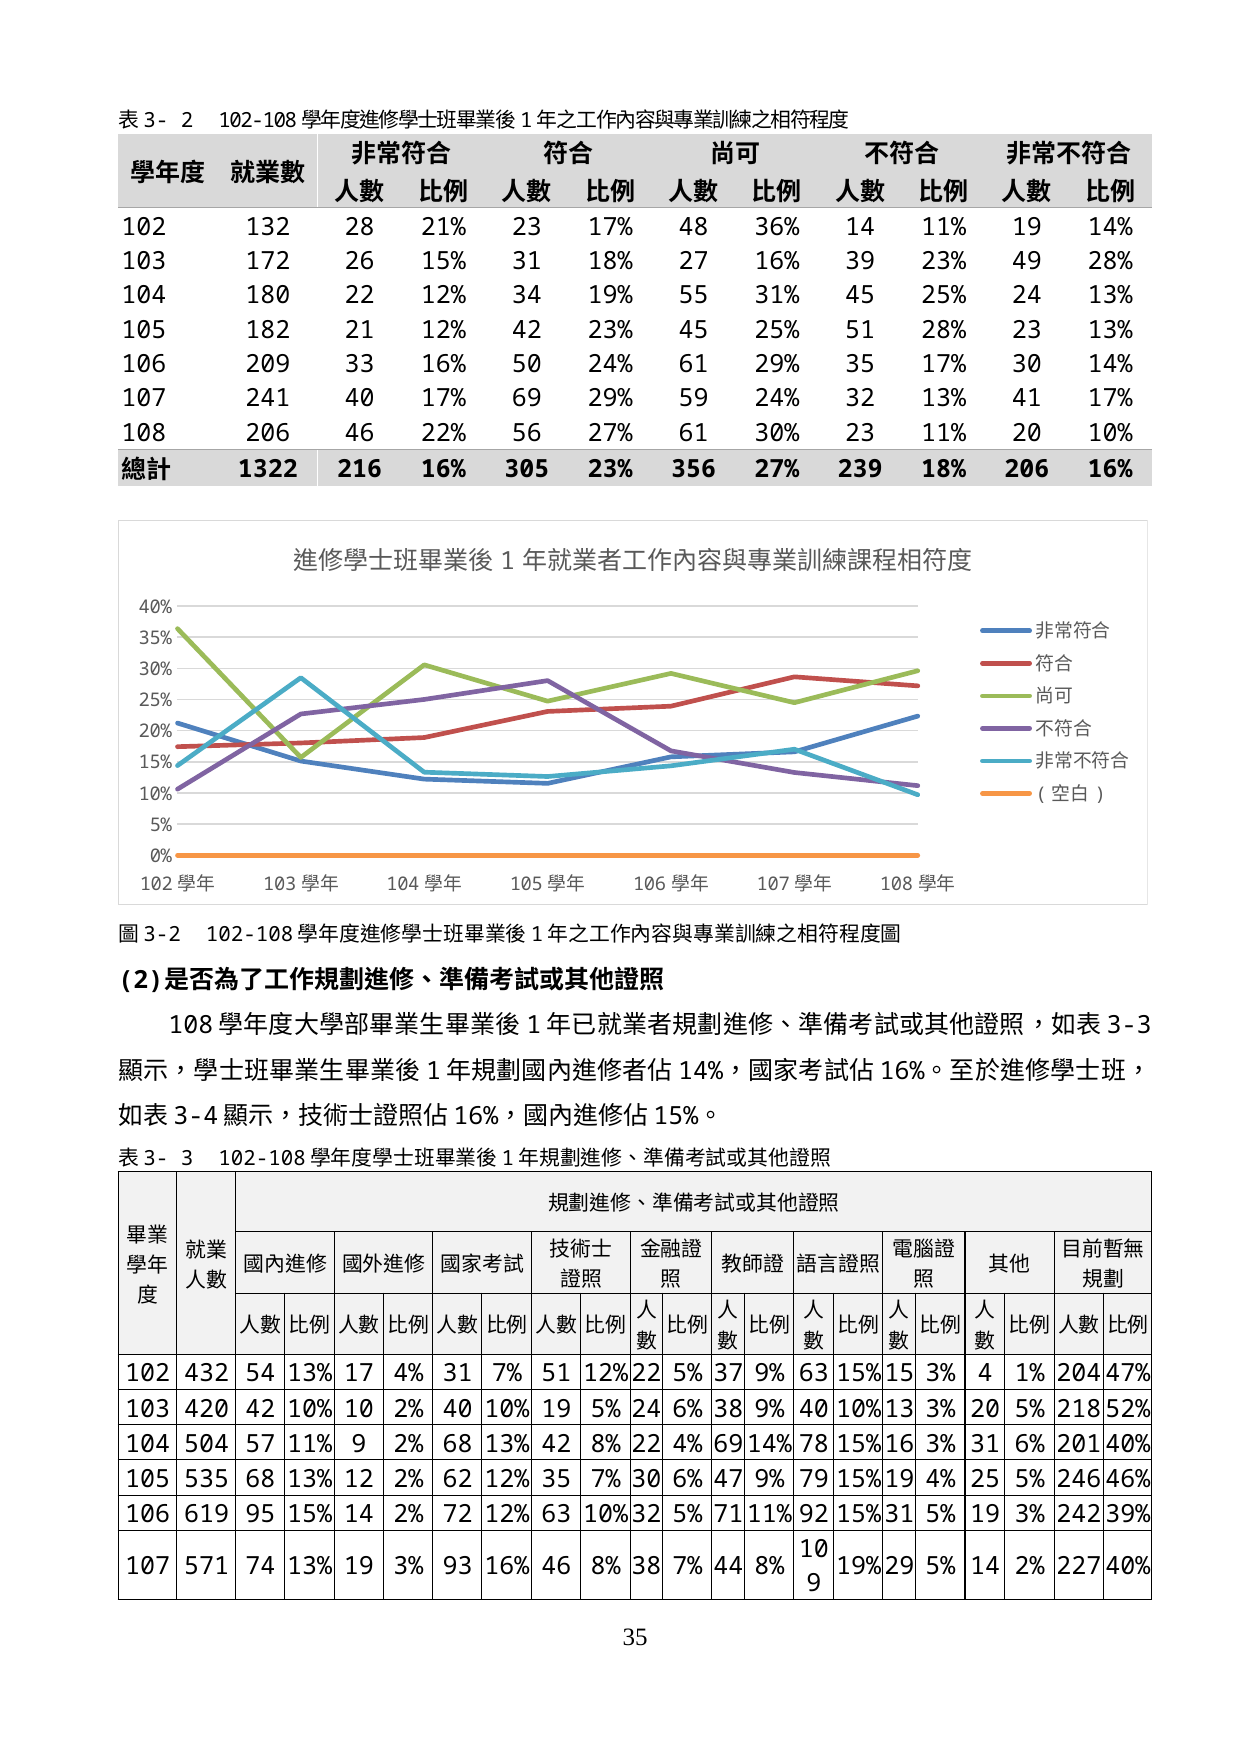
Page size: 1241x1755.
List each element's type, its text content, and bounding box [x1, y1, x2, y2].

table_cell 17% [401, 380, 485, 414]
table_cell 26 [318, 243, 401, 277]
table_cell 206 [985, 450, 1068, 486]
table_cell 15% [834, 1425, 882, 1459]
table_cell 32 [818, 380, 902, 414]
table_header 就業數 [218, 134, 317, 207]
table_cell 28% [1068, 243, 1152, 277]
table_cell 14% [745, 1425, 793, 1459]
table_cell 23 [485, 208, 568, 242]
table_cell 51 [532, 1355, 580, 1389]
table_cell 24% [568, 346, 652, 380]
table_cell 22% [401, 414, 485, 449]
table_cell 人數 [1055, 1294, 1103, 1354]
table_cell 15 [883, 1355, 915, 1389]
table_cell 16% [401, 450, 485, 486]
table_cell 40 [433, 1390, 481, 1424]
table_cell 人數 [335, 1294, 383, 1354]
table_cell 46 [532, 1531, 580, 1599]
table_cell 52% [1104, 1390, 1151, 1424]
table_cell 2% [1005, 1531, 1054, 1599]
table_cell 4% [384, 1355, 432, 1389]
table_cell 45 [652, 311, 735, 346]
table_cell 5% [916, 1531, 964, 1599]
table_cell 27% [568, 414, 652, 449]
table_cell 32 [631, 1496, 662, 1529]
table_cell 2% [384, 1496, 432, 1529]
table_cell 104 [119, 1425, 176, 1459]
table_cell 12% [482, 1496, 531, 1529]
table_cell 9% [745, 1460, 793, 1494]
table_cell 105 [119, 1460, 176, 1494]
table_cell 420 [177, 1390, 235, 1424]
table_cell 39 [818, 243, 902, 277]
table_cell 人數 [532, 1294, 580, 1354]
table_cell 3% [916, 1355, 964, 1389]
table_header 尚可 [652, 134, 818, 170]
table_cell 16% [735, 243, 818, 277]
table_cell 12 [335, 1460, 383, 1494]
table_cell 14% [1068, 346, 1152, 380]
table_cell 30 [985, 346, 1068, 380]
table_cell 技術士 證照 [532, 1232, 630, 1293]
table_cell 30% [735, 414, 818, 449]
table_cell 人數 [985, 170, 1068, 207]
table_cell 106 [118, 346, 218, 380]
table_cell 180 [218, 277, 317, 311]
table_cell 19% [568, 277, 652, 311]
table_cell 18% [568, 243, 652, 277]
table_cell 5% [663, 1355, 711, 1389]
table_cell 46% [1104, 1460, 1151, 1494]
table_cell 2% [384, 1425, 432, 1459]
table_cell 比例 [745, 1294, 793, 1354]
table_cell 4% [916, 1460, 964, 1494]
table_cell 51 [818, 311, 902, 346]
table_cell 10% [834, 1390, 882, 1424]
table_cell 22 [631, 1425, 662, 1459]
table_cell 103 [118, 243, 218, 277]
table_cell 35 [818, 346, 902, 380]
table_cell 19 [966, 1496, 1004, 1529]
table_header 規劃進修、準備考試或其他證照 [236, 1172, 1151, 1231]
table_cell 比例 [916, 1294, 964, 1354]
table_cell 電腦證照 [883, 1232, 964, 1293]
table_cell 47 [712, 1460, 744, 1494]
table_cell 241 [218, 380, 317, 414]
table_cell 38 [631, 1531, 662, 1599]
text 圖3-2 102-108學年度進修學士班畢業後1年之工作內容與專業訓練之相符程度圖 [118, 917, 1152, 947]
table_cell 40 [318, 380, 401, 414]
table_cell 教師證 [712, 1232, 793, 1293]
table_cell 比例 [1005, 1294, 1054, 1354]
table_header 就業人數 [177, 1172, 235, 1354]
table_cell 13% [1068, 277, 1152, 311]
table_cell 人數 [794, 1294, 833, 1354]
table_cell 68 [236, 1460, 284, 1494]
table_cell 3% [384, 1531, 432, 1599]
table_cell 172 [218, 243, 317, 277]
table_cell 20 [966, 1390, 1004, 1424]
table_cell 人數 [966, 1294, 1004, 1354]
table_header 非常符合 [318, 134, 485, 170]
table_cell 人數 [883, 1294, 915, 1354]
table_cell 182 [218, 311, 317, 346]
table_cell 535 [177, 1460, 235, 1494]
table_cell 12% [401, 311, 485, 346]
table_cell 102 [118, 208, 218, 242]
table_cell 71 [712, 1496, 744, 1529]
table_cell 13% [285, 1531, 334, 1599]
table_cell 78 [794, 1425, 833, 1459]
table_cell 93 [433, 1531, 481, 1599]
table_cell 68 [433, 1425, 481, 1459]
table_cell 15% [834, 1460, 882, 1494]
table_cell 108 [118, 414, 218, 449]
table_cell 19 [883, 1460, 915, 1494]
table_cell 34 [485, 277, 568, 311]
table_cell 29 [883, 1531, 915, 1599]
table_cell 6% [663, 1460, 711, 1494]
table_cell 41 [985, 380, 1068, 414]
table_header 非常不符合 [985, 134, 1152, 170]
table_cell 5% [916, 1496, 964, 1529]
table_cell 22 [318, 277, 401, 311]
table_cell 19% [834, 1531, 882, 1599]
table_cell 59 [652, 380, 735, 414]
text 表3- 2 102-108學年度進修學士班畢業後1年之工作內容與專業訓練之相符程度 [118, 103, 1152, 134]
table_cell 18% [902, 450, 985, 486]
table_cell 16% [1068, 450, 1152, 486]
table_cell 目前暫無 規劃 [1055, 1232, 1151, 1293]
table_cell 3% [916, 1425, 964, 1459]
table_cell 28% [902, 311, 985, 346]
table_cell 25% [735, 311, 818, 346]
table_cell 209 [218, 346, 317, 380]
table_cell 46 [318, 414, 401, 449]
table_cell 5% [1005, 1390, 1054, 1424]
table_cell 比例 [902, 170, 985, 207]
table_header 符合 [485, 134, 652, 170]
table_header 不符合 [818, 134, 985, 170]
table_cell 比例 [384, 1294, 432, 1354]
table_cell 人數 [318, 170, 401, 207]
table_cell 35 [532, 1460, 580, 1494]
table_cell 14 [335, 1496, 383, 1529]
table_cell 比例 [663, 1294, 711, 1354]
table_cell 人數 [818, 170, 902, 207]
table_cell 25% [902, 277, 985, 311]
table_cell 246 [1055, 1460, 1103, 1494]
table_cell 13% [285, 1460, 334, 1494]
table_cell 人數 [652, 170, 735, 207]
table_cell 比例 [401, 170, 485, 207]
table_cell 8% [581, 1425, 630, 1459]
table_cell 17% [568, 208, 652, 242]
table_cell 109 [794, 1531, 833, 1599]
table_cell 4% [663, 1425, 711, 1459]
table_cell 62 [433, 1460, 481, 1494]
table_cell 242 [1055, 1496, 1103, 1529]
table_cell 218 [1055, 1390, 1103, 1424]
table_cell 72 [433, 1496, 481, 1529]
table_cell 29% [735, 346, 818, 380]
table_cell 13% [902, 380, 985, 414]
table_cell 23% [902, 243, 985, 277]
table_cell 95 [236, 1496, 284, 1529]
table_cell 239 [818, 450, 902, 486]
table_cell 38 [712, 1390, 744, 1424]
table_cell 40% [1104, 1531, 1151, 1599]
table_cell 16% [482, 1531, 531, 1599]
table_cell 19 [532, 1390, 580, 1424]
table_cell 50 [485, 346, 568, 380]
table_cell 42 [236, 1390, 284, 1424]
table_cell 619 [177, 1496, 235, 1529]
table_cell 45 [818, 277, 902, 311]
table_cell 比例 [834, 1294, 882, 1354]
table_cell 56 [485, 414, 568, 449]
table_cell 11% [745, 1496, 793, 1529]
table_cell 69 [485, 380, 568, 414]
table_cell 13% [285, 1355, 334, 1389]
table_cell 29% [568, 380, 652, 414]
table_cell 5% [663, 1496, 711, 1529]
table_cell 3% [1005, 1496, 1054, 1529]
table_cell 8% [745, 1531, 793, 1599]
table_cell 44 [712, 1531, 744, 1599]
table_cell 79 [794, 1460, 833, 1494]
table_cell 16% [401, 346, 485, 380]
table_cell 305 [485, 450, 568, 486]
table_cell 15% [834, 1496, 882, 1529]
table_cell 11% [285, 1425, 334, 1459]
table_cell 14 [966, 1531, 1004, 1599]
table_cell 356 [652, 450, 735, 486]
table_cell 24% [735, 380, 818, 414]
table_cell 9% [745, 1355, 793, 1389]
table_cell 42 [532, 1425, 580, 1459]
table_cell 24 [985, 277, 1068, 311]
table_cell 57 [236, 1425, 284, 1459]
table_header 學年度 [118, 134, 218, 207]
table_cell 15% [285, 1496, 334, 1529]
table_cell 13% [1068, 311, 1152, 346]
table_cell 13 [883, 1390, 915, 1424]
table_cell 102 [119, 1355, 176, 1389]
table_cell 人數 [485, 170, 568, 207]
table_cell 55 [652, 277, 735, 311]
table_cell 23% [568, 311, 652, 346]
table_cell 20 [985, 414, 1068, 449]
table_cell 504 [177, 1425, 235, 1459]
table_cell 10% [482, 1390, 531, 1424]
table_cell 比例 [1104, 1294, 1151, 1354]
table_cell 7% [663, 1531, 711, 1599]
table_cell 69 [712, 1425, 744, 1459]
table_cell 63 [794, 1355, 833, 1389]
table_cell 16 [883, 1425, 915, 1459]
table_cell 19 [335, 1531, 383, 1599]
table_cell 27 [652, 243, 735, 277]
table_cell 總計 [118, 450, 218, 486]
table_cell 132 [218, 208, 317, 242]
table_cell 11% [902, 208, 985, 242]
table_cell 61 [652, 346, 735, 380]
table_cell 11% [902, 414, 985, 449]
table_cell 12% [401, 277, 485, 311]
table_cell 25 [966, 1460, 1004, 1494]
table_cell 107 [119, 1531, 176, 1599]
table_cell 2% [384, 1390, 432, 1424]
table_cell 31% [735, 277, 818, 311]
table_cell 39% [1104, 1496, 1151, 1529]
table_cell 571 [177, 1531, 235, 1599]
table_cell 17% [1068, 380, 1152, 414]
table_cell 5% [581, 1390, 630, 1424]
table_cell 6% [663, 1390, 711, 1424]
table_cell 31 [883, 1496, 915, 1529]
table_cell 36% [735, 208, 818, 242]
table_cell 23 [818, 414, 902, 449]
table_cell 28 [318, 208, 401, 242]
table_cell 9 [335, 1425, 383, 1459]
table_cell 40 [794, 1390, 833, 1424]
table_cell 5% [1005, 1460, 1054, 1494]
table_cell 31 [485, 243, 568, 277]
table_cell 17% [902, 346, 985, 380]
table_cell 人數 [236, 1294, 284, 1354]
table_cell 92 [794, 1496, 833, 1529]
table_cell 54 [236, 1355, 284, 1389]
table_cell 國內進修 [236, 1232, 334, 1293]
table_cell 13% [482, 1425, 531, 1459]
table_cell 23 [985, 311, 1068, 346]
table_cell 49 [985, 243, 1068, 277]
table_cell 人數 [712, 1294, 744, 1354]
table_cell 17 [335, 1355, 383, 1389]
table_cell 31 [433, 1355, 481, 1389]
table_cell 人數 [433, 1294, 481, 1354]
table_cell 國外進修 [335, 1232, 432, 1293]
table_cell 31 [966, 1425, 1004, 1459]
table_cell 61 [652, 414, 735, 449]
table_cell 21 [318, 311, 401, 346]
table_cell 74 [236, 1531, 284, 1599]
table_cell 47% [1104, 1355, 1151, 1389]
table_cell 2% [384, 1460, 432, 1494]
table_cell 14 [818, 208, 902, 242]
table_cell 比例 [568, 170, 652, 207]
table_cell 24 [631, 1390, 662, 1424]
table_cell 比例 [285, 1294, 334, 1354]
table_cell 10% [1068, 414, 1152, 449]
table_cell 8% [581, 1531, 630, 1599]
table_cell 3% [916, 1390, 964, 1424]
table_cell 63 [532, 1496, 580, 1529]
table_cell 人數 [631, 1294, 662, 1354]
table_cell 7% [482, 1355, 531, 1389]
table_cell 金融證照 [631, 1232, 711, 1293]
table_cell 105 [118, 311, 218, 346]
table_cell 7% [581, 1460, 630, 1494]
table_cell 216 [318, 450, 401, 486]
list 是否為了工作規劃進修、準備考試或其他證照 [118, 960, 1152, 996]
table_cell 204 [1055, 1355, 1103, 1389]
table_cell 比例 [735, 170, 818, 207]
table_cell 42 [485, 311, 568, 346]
table_cell 206 [218, 414, 317, 449]
table_cell 21% [401, 208, 485, 242]
table_cell 104 [118, 277, 218, 311]
table_cell 比例 [1068, 170, 1152, 207]
table_cell 15% [401, 243, 485, 277]
table_cell 10% [581, 1496, 630, 1529]
table_cell 37 [712, 1355, 744, 1389]
text 表3- 3 102-108學年度學士班畢業後1年規劃進修、準備考試或其他證照 [118, 1141, 1152, 1171]
table_cell 比例 [581, 1294, 630, 1354]
table_cell 201 [1055, 1425, 1103, 1459]
table_cell 10% [285, 1390, 334, 1424]
table_cell 106 [119, 1496, 176, 1529]
table_cell 語言證照 [794, 1232, 882, 1293]
table_cell 12% [482, 1460, 531, 1494]
table_cell 48 [652, 208, 735, 242]
table_cell 27% [735, 450, 818, 486]
table_cell 30 [631, 1460, 662, 1494]
table_cell 22 [631, 1355, 662, 1389]
table_cell 40% [1104, 1425, 1151, 1459]
table_cell 227 [1055, 1531, 1103, 1599]
table_cell 9% [745, 1390, 793, 1424]
table_cell 1322 [218, 450, 317, 486]
table_cell 10 [335, 1390, 383, 1424]
table_cell 4 [966, 1355, 1004, 1389]
table_cell 33 [318, 346, 401, 380]
table_cell 6% [1005, 1425, 1054, 1459]
text 108學年度大學部畢業生畢業後1年已就業者規劃進修、準備考試或其他證照，如表3-3顯示，學士班畢業生畢業後1年規劃國內進修者佔14%，國家考試佔16%。至於進修學士班，如表3-4顯示，技術士證照佔16%，國內進修佔15%。 [118, 1005, 1152, 1132]
table_cell 103 [119, 1390, 176, 1424]
table_cell 19 [985, 208, 1068, 242]
table_cell 比例 [482, 1294, 531, 1354]
table_cell 國家考試 [433, 1232, 531, 1293]
table_header 畢業 學年度 [119, 1172, 176, 1354]
table_cell 1% [1005, 1355, 1054, 1389]
table_cell 14% [1068, 208, 1152, 242]
table_cell 432 [177, 1355, 235, 1389]
table_cell 12% [581, 1355, 630, 1389]
table_cell 23% [568, 450, 652, 486]
table_cell 15% [834, 1355, 882, 1389]
table_cell 107 [118, 380, 218, 414]
table_cell 其他 [966, 1232, 1054, 1293]
